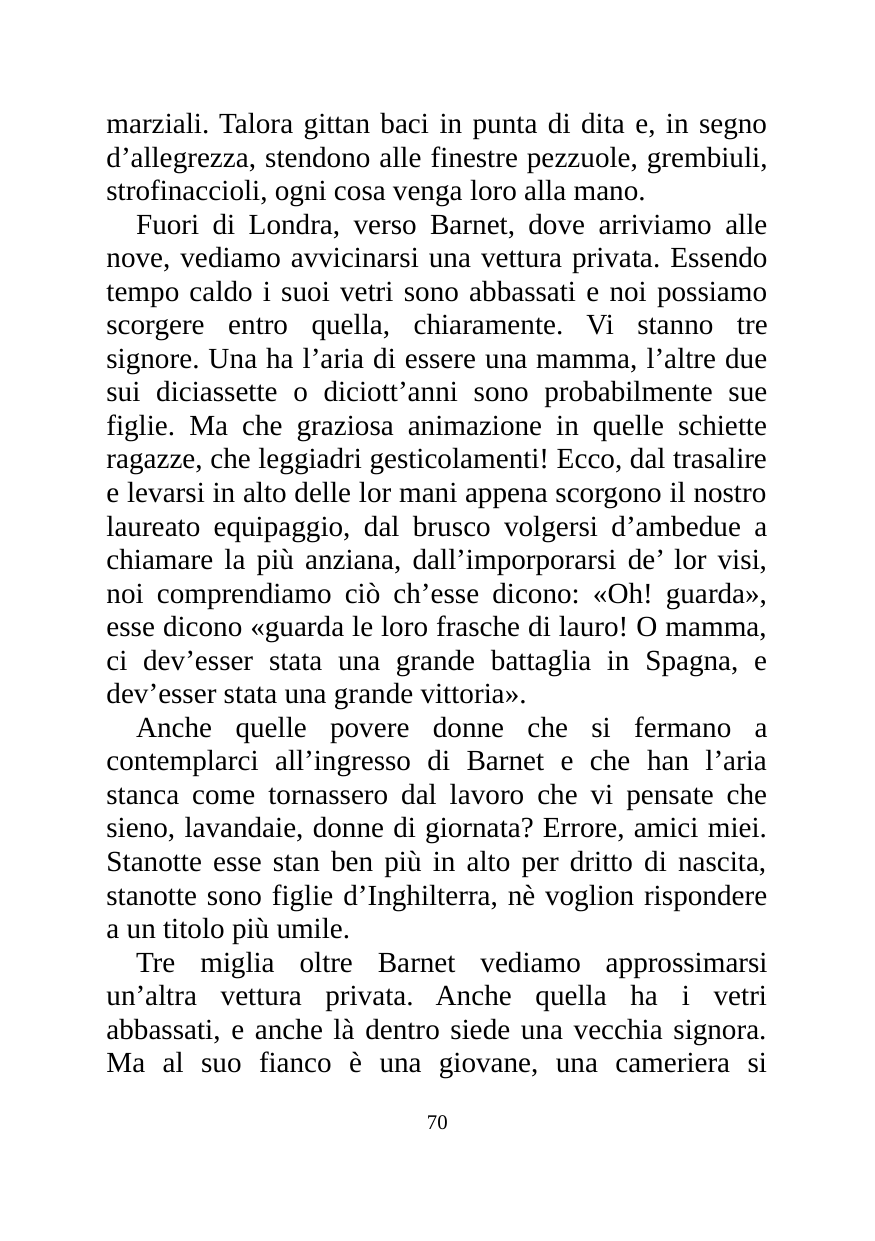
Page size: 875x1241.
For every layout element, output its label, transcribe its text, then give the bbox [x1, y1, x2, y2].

text marziali. Talora gittan baci in punta di dita e, in segno d’allegrezza, stendono alle finestre pezzuole, grembiuli, strofinaccioli, ogni cosa venga loro alla mano. [106, 106, 768, 207]
text Tre miglia oltre Barnet vediamo approssimarsi un’altra vettura privata. Anche quella ha i vetri abbassati, e anche là dentro siede una vecchia signora. Ma al suo fianco è una giovane, una cameriera si [106, 945, 768, 1079]
text Anche quelle povere donne che si fermano a contemplarci all’ingresso di Barnet e che han l’aria stanca come tornassero dal lavoro che vi pensate che sieno, lavandaie, donne di giornata? Errore, amici miei. Stanotte esse stan ben più in alto per dritto di nascita, stanotte sono figlie d’Inghilterra, nè voglion rispondere a un titolo più umile. [106, 710, 768, 945]
text Fuori di Londra, verso Barnet, dove arriviamo alle nove, vediamo avvicinarsi una vettura privata. Essendo tempo caldo i suoi vetri sono abbassati e noi possiamo scorgere entro quella, chiaramente. Vi stanno tre signore. Una ha l’aria di essere una mamma, l’altre due sui diciassette o diciott’anni sono probabilmente sue figlie. Ma che graziosa animazione in quelle schiette ragazze, che leggiadri gesticolamenti! Ecco, dal trasalire e levarsi in alto delle lor mani appena scorgono il nostro laureato equipaggio, dal brusco volgersi d’ambedue a chiamare la più anziana, dall’imporporarsi de’ lor visi, noi comprendiamo ciò ch’esse dicono: «Oh! guarda», esse dicono «guarda le loro frasche di lauro! O mamma, ci dev’esser stata una grande battaglia in Spagna, e dev’esser stata una grande vittoria». [106, 207, 768, 710]
